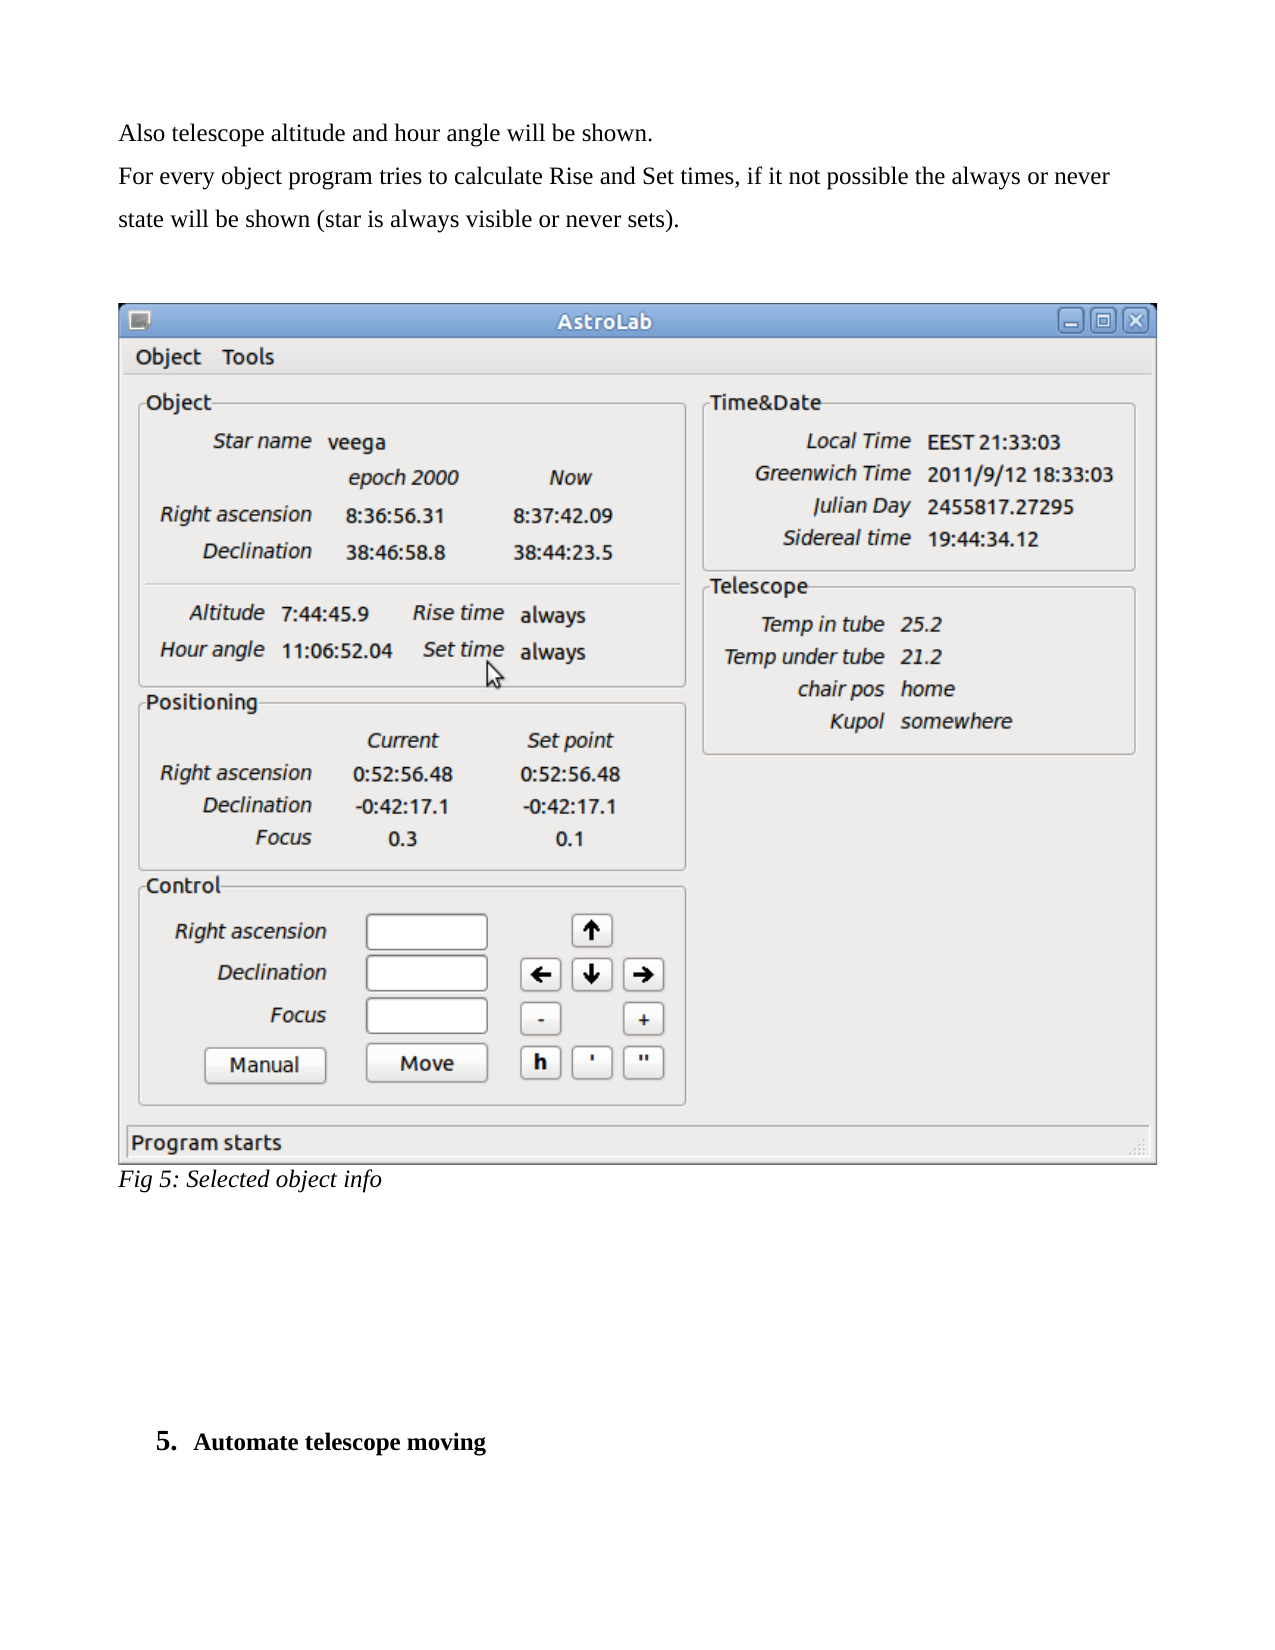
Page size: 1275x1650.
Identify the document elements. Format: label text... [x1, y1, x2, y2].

text Also telescope altitude and hour angle will be shown. [118, 118, 1157, 147]
picture [118, 303, 1158, 1165]
text For every object program tries to calculate Rise and Set times, if it not possible the always or never state will be shown (star is always visible or never sets). [118, 161, 1157, 233]
text Fig 5: Selected object info [118, 1165, 1157, 1193]
list Automate telescope moving [156, 1423, 1157, 1457]
